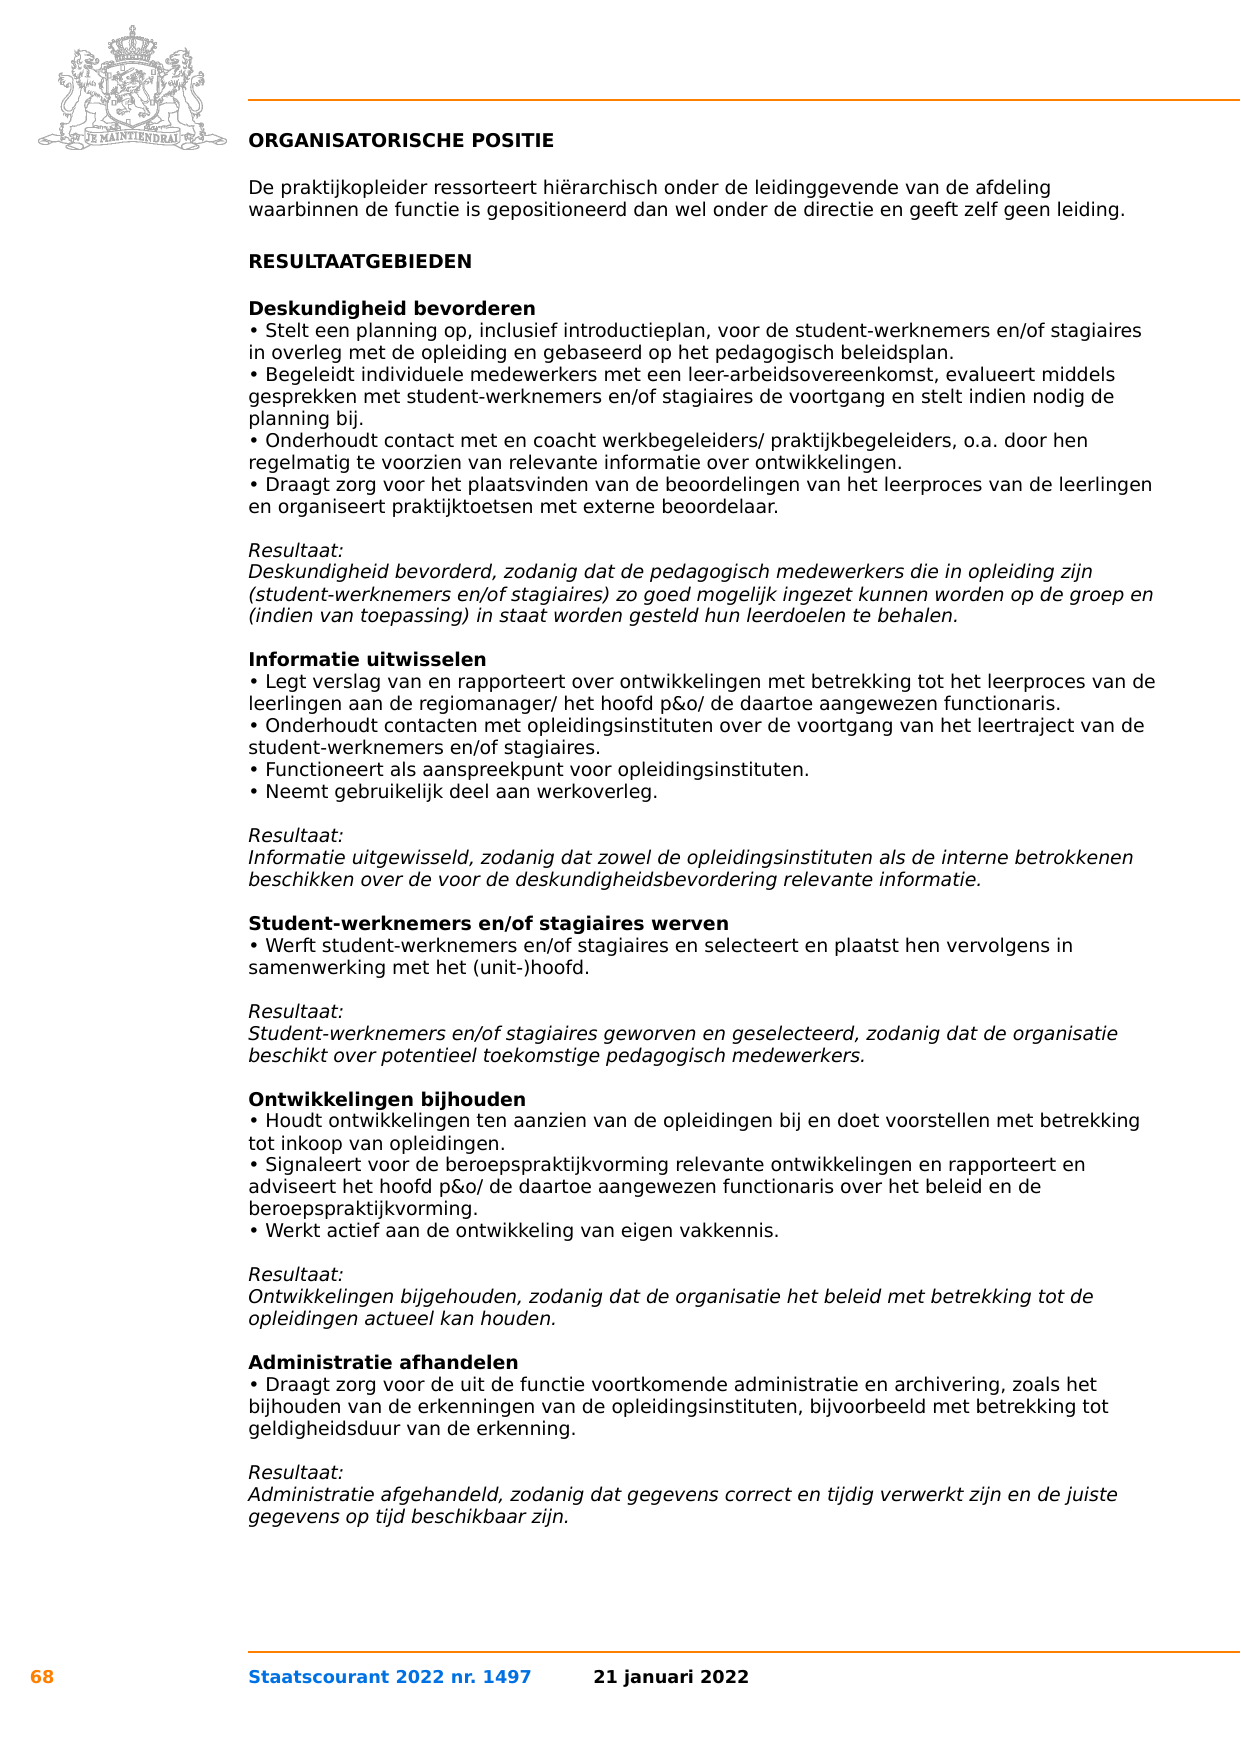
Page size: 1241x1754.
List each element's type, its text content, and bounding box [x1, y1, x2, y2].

text • Werft student-werknemers en/of stagiaires en selecteert en plaatst hen vervolgens in samenwerking met het (unit-)hoofd. [248, 935, 1163, 979]
text • Houdt ontwikkelingen ten aanzien van de opleidingen bij en doet voorstellen met betrekking tot inkoop van opleidingen. [248, 1110, 1163, 1154]
text • Draagt zorg voor het plaatsvinden van de beoordelingen van het leerproces van de leerlingen en organiseert praktijktoetsen met externe beoordelaar. [248, 474, 1163, 518]
text Resultaat: [248, 1001, 1163, 1023]
text Resultaat: [248, 1462, 1163, 1484]
subtitle Student-werknemers en/of stagiaires werven [248, 913, 1163, 935]
subtitle Deskundigheid bevorderen [248, 298, 1163, 320]
text • Begeleidt individuele medewerkers met een leer-arbeidsovereenkomst, evalueert middels gesprekken met student-werknemers en/of stagiaires de voortgang en stelt indien nodig de planning bij. [248, 364, 1163, 430]
picture [38, 25, 227, 150]
text • Onderhoudt contacten met opleidingsinstituten over de voortgang van het leertraject van de student-werknemers en/of stagiaires. [248, 715, 1163, 759]
text • Werkt actief aan de ontwikkeling van eigen vakkennis. [248, 1220, 1163, 1242]
text • Functioneert als aanspreekpunt voor opleidingsinstituten. [248, 759, 1163, 781]
text Ontwikkelingen bijgehouden, zodanig dat de organisatie het beleid met betrekking tot de opleidingen actueel kan houden. [248, 1286, 1163, 1330]
text • Legt verslag van en rapporteert over ontwikkelingen met betrekking tot het leerproces van de leerlingen aan de regiomanager/ het hoofd p&o/ de daartoe aangewezen functionaris. [248, 671, 1163, 715]
subtitle ORGANISATORISCHE POSITIE [248, 130, 1163, 152]
text • Neemt gebruikelijk deel aan werkoverleg. [248, 781, 1163, 803]
text Resultaat: [248, 539, 1163, 561]
text Resultaat: [248, 825, 1163, 847]
subtitle RESULTAATGEBIEDEN [248, 251, 1163, 273]
text Deskundigheid bevorderd, zodanig dat de pedagogisch medewerkers die in opleiding zijn (student-werknemers en/of stagiaires) zo goed mogelijk ingezet kunnen worden op de groep en (indien van toepassing) in staat worden gesteld hun leerdoelen te behalen. [248, 561, 1163, 627]
subtitle Informatie uitwisselen [248, 649, 1163, 671]
text Resultaat: [248, 1264, 1163, 1286]
text • Onderhoudt contact met en coacht werkbegeleiders/ praktijkbegeleiders, o.a. door hen regelmatig te voorzien van relevante informatie over ontwikkelingen. [248, 430, 1163, 474]
text • Draagt zorg voor de uit de functie voortkomende administratie en archivering, zoals het bijhouden van de erkenningen van de opleidingsinstituten, bijvoorbeeld met betrekking tot geldigheidsduur van de erkenning. [248, 1374, 1163, 1440]
subtitle Ontwikkelingen bijhouden [248, 1088, 1163, 1110]
text De praktijkopleider ressorteert hiërarchisch onder de leidinggevende van de afdeling waarbinnen de functie is gepositioneerd dan wel onder de directie en geeft zelf geen leiding. [248, 177, 1163, 221]
text • Signaleert voor de beroepspraktijkvorming relevante ontwikkelingen en rapporteert en adviseert het hoofd p&o/ de daartoe aangewezen functionaris over het beleid en de beroepspraktijkvorming. [248, 1154, 1163, 1220]
text Administratie afgehandeld, zodanig dat gegevens correct en tijdig verwerkt zijn en de juiste gegevens op tijd beschikbaar zijn. [248, 1484, 1163, 1528]
text Informatie uitgewisseld, zodanig dat zowel de opleidingsinstituten als de interne betrokkenen beschikken over de voor de deskundigheidsbevordering relevante informatie. [248, 847, 1163, 891]
text Student-werknemers en/of stagiaires geworven en geselecteerd, zodanig dat de organisatie beschikt over potentieel toekomstige pedagogisch medewerkers. [248, 1023, 1163, 1067]
text • Stelt een planning op, inclusief introductieplan, voor de student-werknemers en/of stagiaires in overleg met de opleiding en gebaseerd op het pedagogisch beleidsplan. [248, 320, 1163, 364]
subtitle Administratie afhandelen [248, 1352, 1163, 1374]
